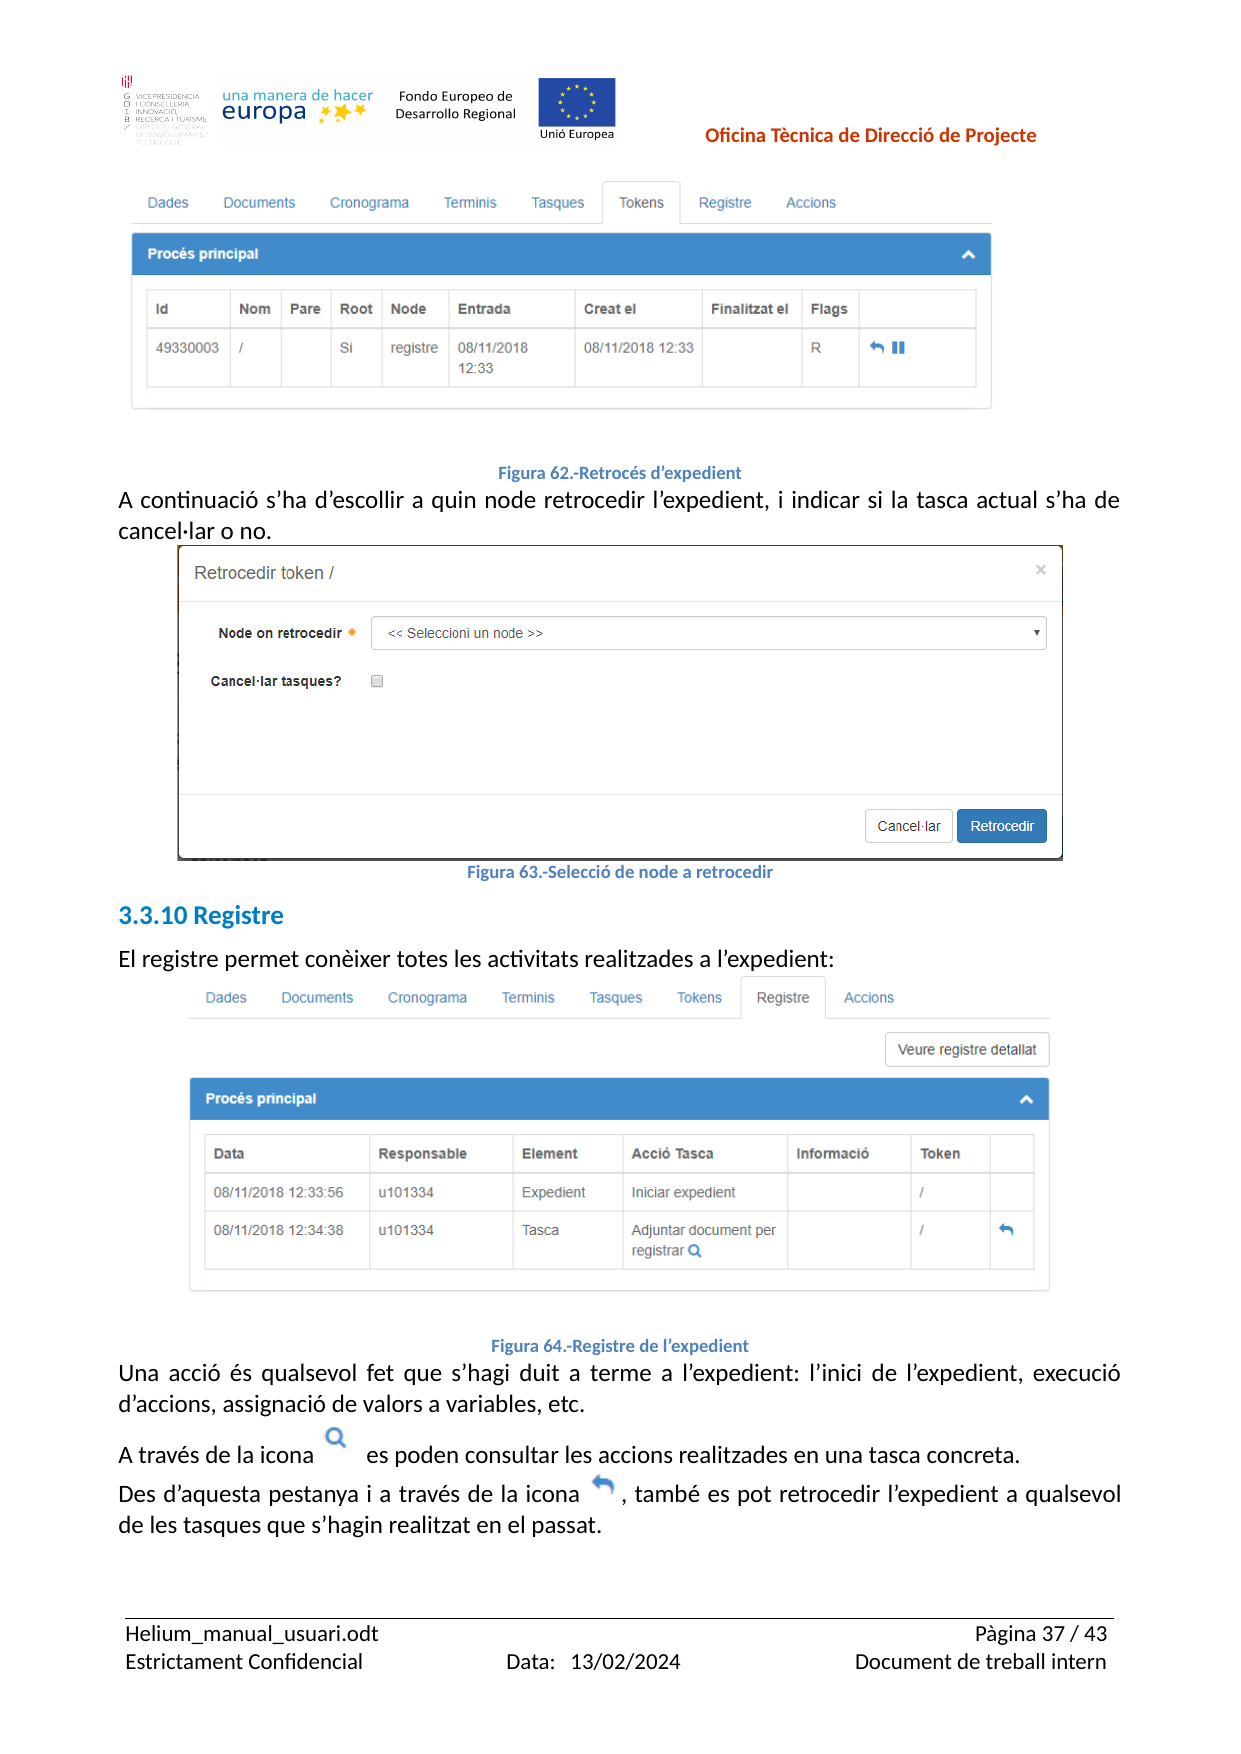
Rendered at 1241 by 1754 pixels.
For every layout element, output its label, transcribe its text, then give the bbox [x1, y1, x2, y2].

text El registre permet conèixer totes les activitats realitzades a l’expedient: [118, 943, 1122, 974]
text Des d’aquesta pestanya i a través de la icona , també es pot retrocedir l’expedient a qualsevol de les tasques que s’hagin realitzat en el passat. [118, 1470, 1122, 1539]
text Figura 62.-Retrocés d’expedient [118, 461, 1122, 484]
text A continuació s’ha d’escollir a quin node retrocedir l’expedient, i indicar si la tasca actual s’ha de cancel·lar o no. [118, 484, 1122, 545]
picture [177, 545, 1063, 861]
text Una acció és qualsevol fet que s’hagi duit a terme a l’expedient: l’inici de l’expedient, execució d’accions, assignació de valors a variables, etc. [118, 1357, 1122, 1418]
picture [118, 73, 213, 147]
picture [588, 1470, 621, 1503]
text A través de la icona es poden consultar les accions realitzades en una tasca concreta. [118, 1418, 1122, 1470]
subtitle Registre [118, 898, 1122, 931]
text Figura 64.-Registre de l’expedient [118, 1334, 1122, 1357]
picture [118, 177, 1004, 462]
picture [320, 1418, 361, 1464]
text Figura 63.-Selecció de node a retrocedir [118, 860, 1122, 883]
picture [177, 973, 1063, 1335]
picture [219, 73, 621, 147]
